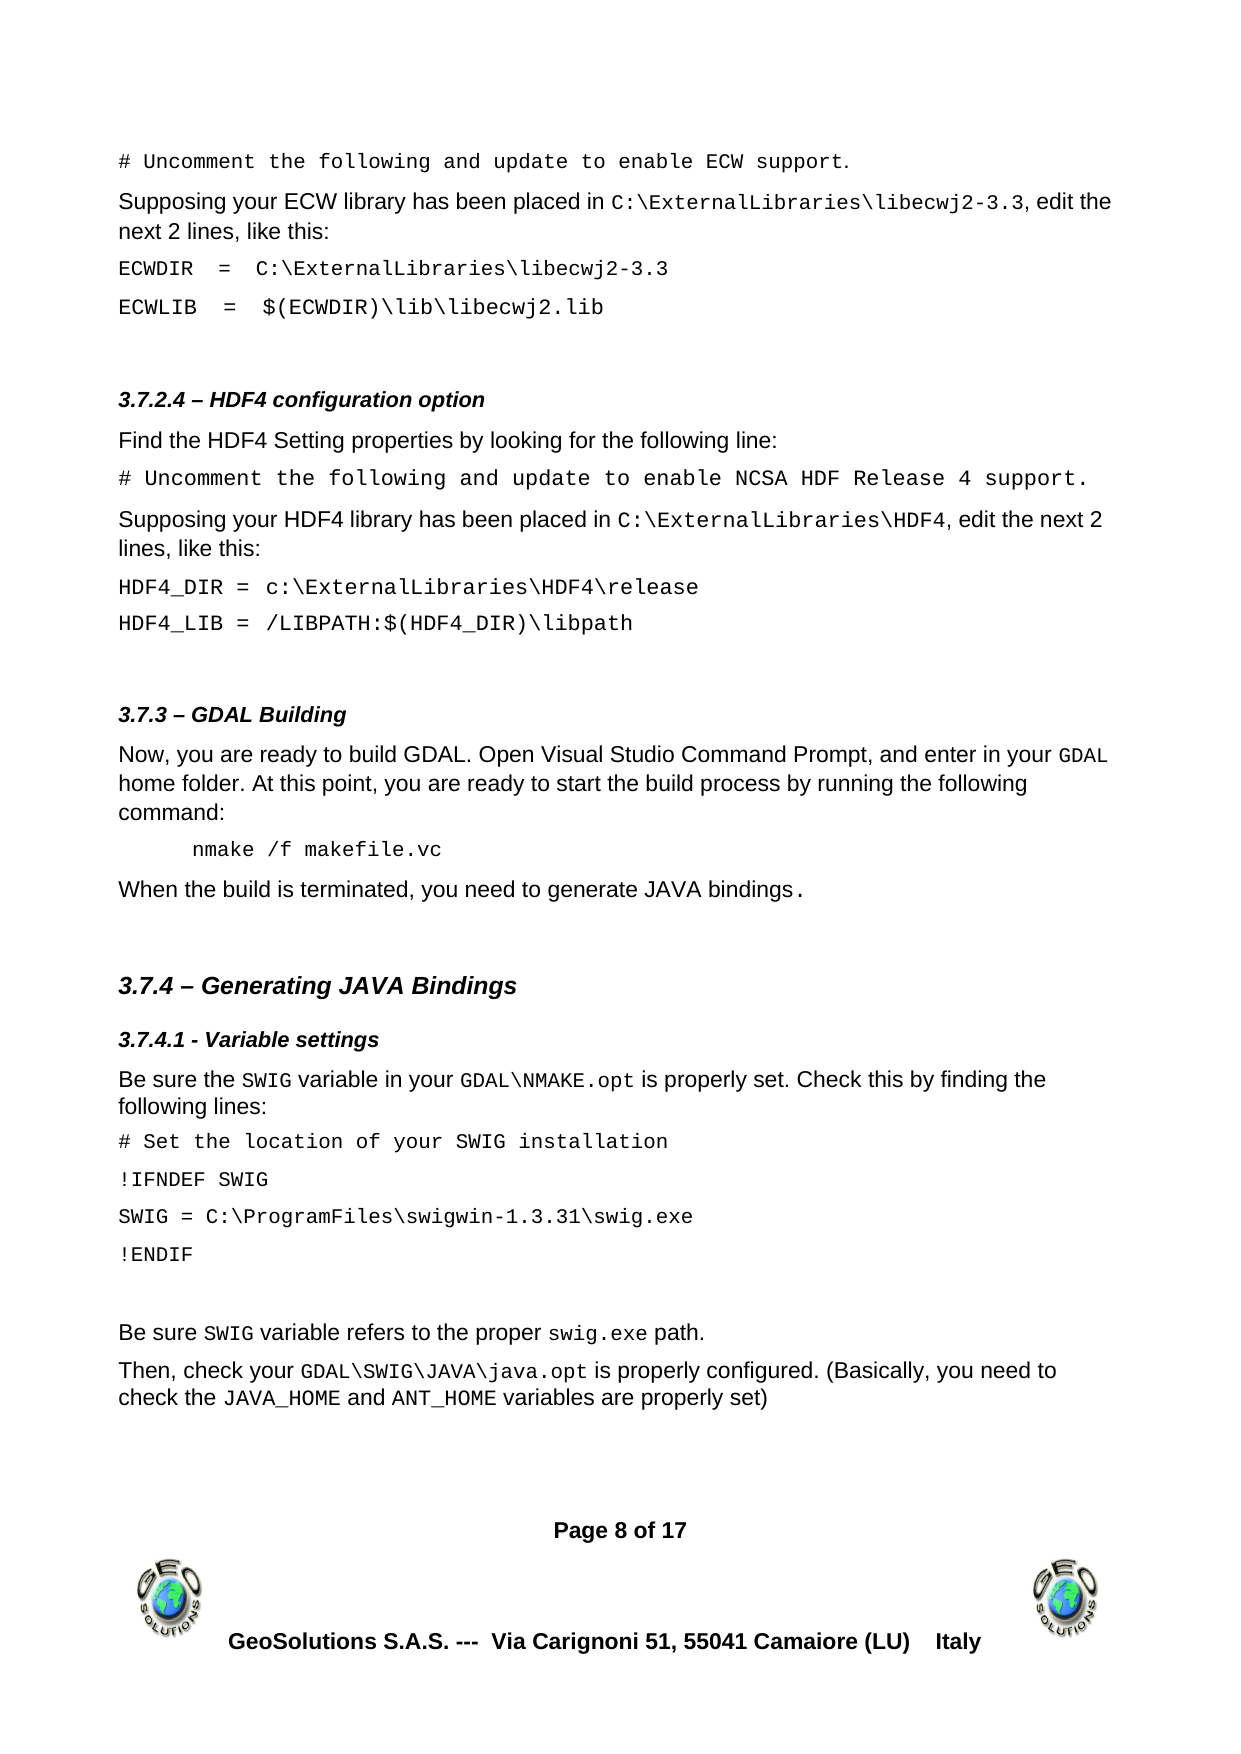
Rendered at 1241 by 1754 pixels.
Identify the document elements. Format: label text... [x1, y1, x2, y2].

text !ENDIF [118, 1244, 1122, 1268]
text Be sure the SWIG variable in your GDAL\NMAKE.opt is properly set. Check this by finding the following lines: [118, 1067, 1122, 1119]
subtitle 3.7.2.4 – HDF4 configuration option [118, 388, 1122, 413]
text Be sure SWIG variable refers to the proper swig.exe path. [118, 1319, 1122, 1346]
text Supposing your ECW library has been placed in C:\ExternalLibraries\libecwj2-3.3, edit the next 2 lines, like this: [118, 189, 1122, 244]
text ECWDIR = C:\ExternalLibraries\libecwj2-3.3 [118, 258, 1122, 282]
text Then, check your GDAL\SWIG\JAVA\java.opt is properly configured. (Basically, you need to check the JAVA_HOME and ANT_HOME variables are properly set) [118, 1358, 1122, 1412]
text When the build is terminated, you need to generate JAVA bindings. [118, 877, 1122, 904]
subtitle 3.7.4.1 - Variable settings [118, 1027, 1122, 1052]
text HDF4_LIB = /LIBPATH:$(HDF4_DIR)\libpath [118, 613, 1122, 637]
picture [134, 1552, 205, 1641]
text # Uncomment the following and update to enable ECW support. [118, 148, 1122, 174]
text # Set the location of your SWIG installation [118, 1131, 1122, 1154]
text Now, you are ready to build GDAL. Open Visual Studio Command Prompt, and enter in your GDAL home folder. At this point, you are ready to start the build process by running the following command: [118, 742, 1122, 825]
text # Uncomment the following and update to enable NCSA HDF Release 4 support. [118, 467, 1122, 492]
subtitle 3.7.3 – GDAL Building [118, 702, 1122, 727]
text Supposing your HDF4 library has been placed in C:\ExternalLibraries\HDF4, edit the next 2 lines, like this: [118, 506, 1122, 562]
text SWIG = C:\ProgramFiles\swigwin-1.3.31\swig.exe [118, 1206, 1122, 1230]
text HDF4_DIR = c:\ExternalLibraries\HDF4\release [118, 576, 1122, 601]
subtitle 3.7.4 – Generating JAVA Bindings [118, 972, 1122, 999]
text ECWLIB = $(ECWDIR)\lib\libecwj2.lib [118, 296, 1122, 321]
text !IFNDEF SWIG [118, 1169, 1122, 1192]
text Find the HDF4 Setting properties by looking for the following line: [118, 427, 1122, 453]
picture [1030, 1552, 1101, 1641]
text nmake /f makefile.vc [118, 839, 1122, 863]
